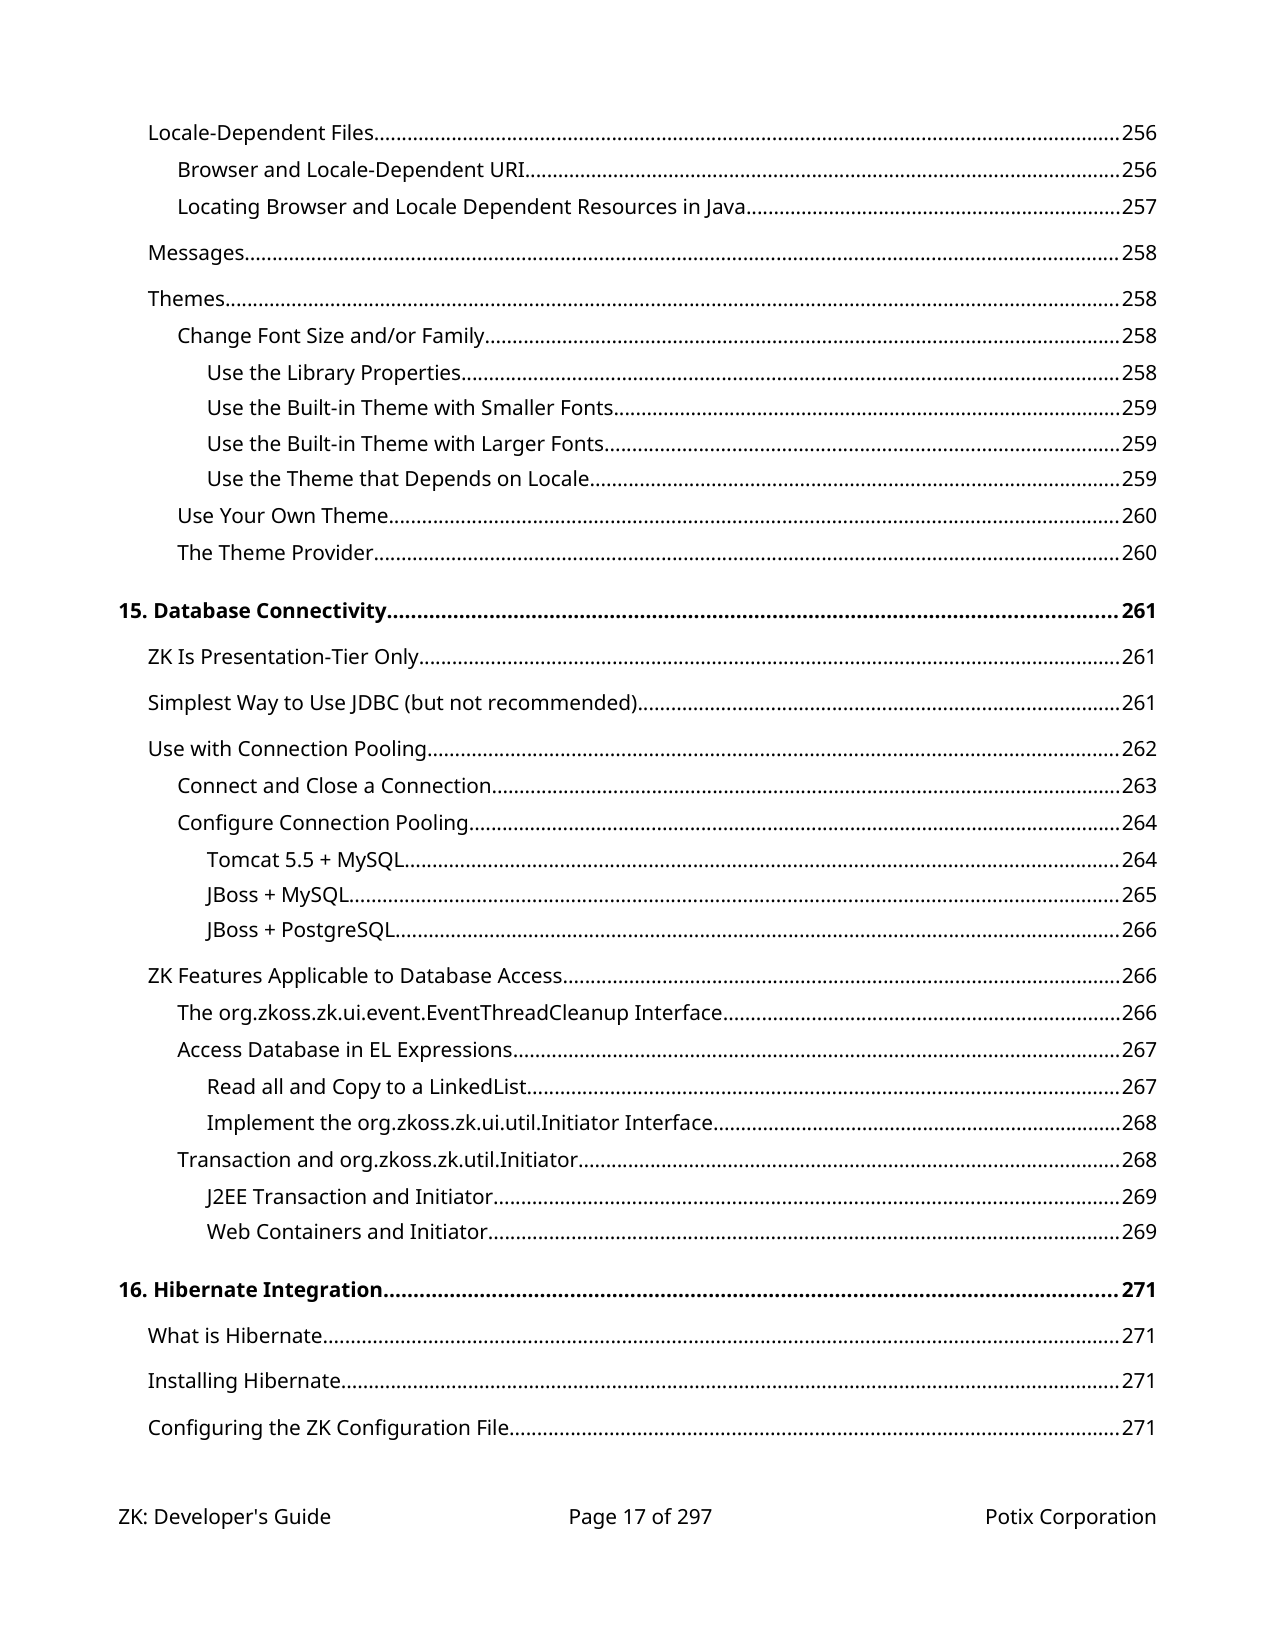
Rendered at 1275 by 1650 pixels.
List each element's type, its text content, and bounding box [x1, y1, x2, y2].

text ZK Is Presentation-Tier Only 261 [148, 642, 1157, 670]
text The org.zkoss.zk.ui.event.EventThreadCleanup Interface 266 [177, 998, 1157, 1027]
text Web Containers and Initiator 269 [207, 1217, 1157, 1245]
text J2EE Transaction and Initiator 269 [207, 1182, 1157, 1210]
text ZK Features Applicable to Database Access 266 [148, 961, 1157, 989]
text Messages 258 [148, 238, 1157, 266]
text The Theme Provider 260 [177, 538, 1157, 566]
text Configuring the ZK Configuration File 271 [148, 1413, 1157, 1441]
text JBoss + PostgreSQL 266 [207, 915, 1157, 943]
text Simplest Way to Use JDBC (but not recommended) 261 [148, 688, 1157, 716]
text Browser and Locale-Dependent URI 256 [177, 155, 1157, 183]
text What is Hibernate 271 [148, 1321, 1157, 1349]
text Read all and Copy to a LinkedList 267 [207, 1072, 1157, 1101]
text Use Your Own Theme 260 [177, 501, 1157, 529]
text Transaction and org.zkoss.zk.util.Initiator 268 [177, 1145, 1157, 1173]
text JBoss + MySQL 265 [207, 880, 1157, 908]
text Implement the org.zkoss.zk.ui.util.Initiator Interface 268 [207, 1108, 1157, 1136]
text Installing Hibernate 271 [148, 1367, 1157, 1395]
text 15. Database Connectivity 261 [118, 596, 1157, 624]
text Change Font Size and/or Family 258 [177, 321, 1157, 349]
text Use the Library Properties 258 [207, 358, 1157, 387]
text Tomcat 5.5 + MySQL 264 [207, 845, 1157, 873]
text Use the Theme that Depends on Locale 259 [207, 464, 1157, 492]
text Connect and Close a Connection 263 [177, 771, 1157, 799]
text Locating Browser and Locale Dependent Resources in Java 257 [177, 192, 1157, 221]
text 16. Hibernate Integration 271 [118, 1275, 1157, 1303]
text Configure Connection Pooling 264 [177, 808, 1157, 836]
text Use the Built-in Theme with Smaller Fonts 259 [207, 393, 1157, 422]
text Access Database in EL Expressions 267 [177, 1035, 1157, 1064]
text Themes 258 [148, 284, 1157, 312]
text Use the Built-in Theme with Larger Fonts 259 [207, 429, 1157, 457]
text Use with Connection Pooling 262 [148, 734, 1157, 762]
text Locale-Dependent Files 256 [148, 118, 1157, 146]
